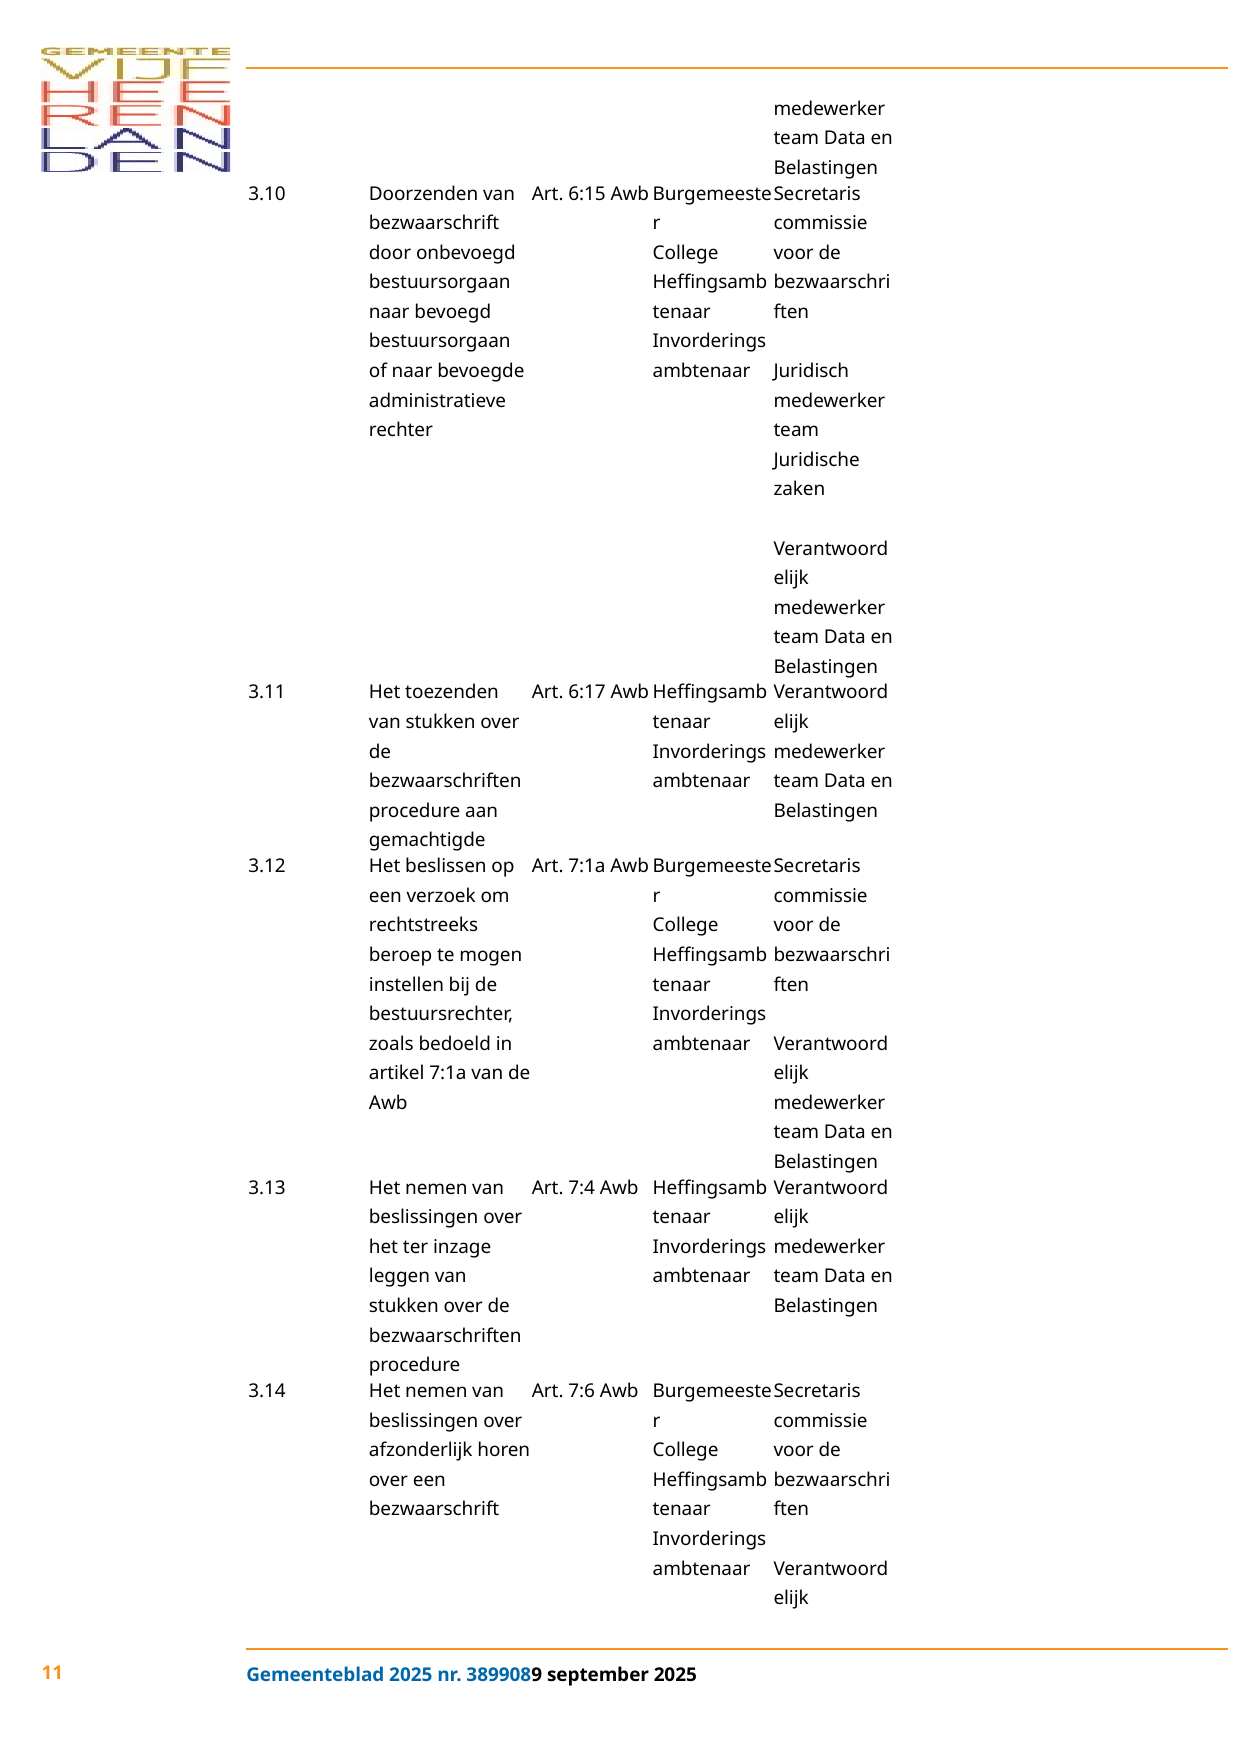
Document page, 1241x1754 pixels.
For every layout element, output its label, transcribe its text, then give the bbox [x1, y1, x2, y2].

table_cell [894, 679, 1015, 852]
table_cell Secretaris commissie voor de bezwaarschriften Juridisch medewerker team Juridische zaken Verantwoordelijk medewerker team Data en Belastingen [773, 180, 894, 679]
picture [41, 47, 231, 172]
table_cell [894, 1174, 1015, 1377]
table_cell [1015, 1174, 1152, 1377]
table_cell 3.14 [248, 1377, 369, 1610]
table_cell Heffingsambtenaar Invorderingsambtenaar [653, 1174, 773, 1377]
table_cell Art. 7:6 Awb [532, 1377, 652, 1610]
table_cell Het beslissen op een verzoek om rechtstreeks beroep te mogen instellen bij de bestuursrechter, zoals bedoeld in artikel 7:1a van de Awb [369, 853, 532, 1174]
table_cell [894, 180, 1015, 679]
table_cell [248, 95, 369, 180]
table_cell [1015, 853, 1152, 1174]
table_cell Art. 6:17 Awb [532, 679, 652, 852]
table_cell Het nemen van beslissingen over het ter inzage leggen van stukken over de bezwaarschriftenprocedure [369, 1174, 532, 1377]
table_cell 3.13 [248, 1174, 369, 1377]
table_cell Burgemeester College Heffingsambtenaar Invorderingsambtenaar [653, 180, 773, 679]
table_cell Art. 7:4 Awb [532, 1174, 652, 1377]
table_cell [1015, 1377, 1152, 1610]
table_cell medewerker team Data en Belastingen [773, 95, 894, 180]
table_cell Burgemeester College Heffingsambtenaar Invorderingsambtenaar [653, 853, 773, 1174]
table_cell Secretaris commissie voor de bezwaarschriften Verantwoordelijk [773, 1377, 894, 1610]
table_cell [1015, 95, 1152, 180]
table_cell [894, 1377, 1015, 1610]
table_cell [894, 853, 1015, 1174]
table_cell [894, 95, 1015, 180]
table_cell 3.12 [248, 853, 369, 1174]
table_cell 3.10 [248, 180, 369, 679]
table_cell Art. 7:1a Awb [532, 853, 652, 1174]
table_cell [532, 95, 652, 180]
table_cell Het nemen van beslissingen over afzonderlijk horen over een bezwaarschrift [369, 1377, 532, 1610]
table_cell Art. 6:15 Awb [532, 180, 652, 679]
table_cell 3.11 [248, 679, 369, 852]
table_cell [1015, 180, 1152, 679]
table_cell [1015, 679, 1152, 852]
table_cell Burgemeester College Heffingsambtenaar Invorderingsambtenaar [653, 1377, 773, 1610]
table_cell Secretaris commissie voor de bezwaarschriften Verantwoordelijk medewerker team Data en Belastingen [773, 853, 894, 1174]
table_cell Doorzenden van bezwaarschrift door onbevoegd bestuursorgaan naar bevoegd bestuursorgaan of naar bevoegde administratieve rechter [369, 180, 532, 679]
table_cell [653, 95, 773, 180]
table_cell [369, 95, 532, 180]
table_cell Heffingsambtenaar Invorderingsambtenaar [653, 679, 773, 852]
table_cell Verantwoordelijk medewerker team Data en Belastingen [773, 679, 894, 852]
table_cell Verantwoordelijk medewerker team Data en Belastingen [773, 1174, 894, 1377]
table_cell Het toezenden van stukken over de bezwaarschriftenprocedure aan gemachtigde [369, 679, 532, 852]
